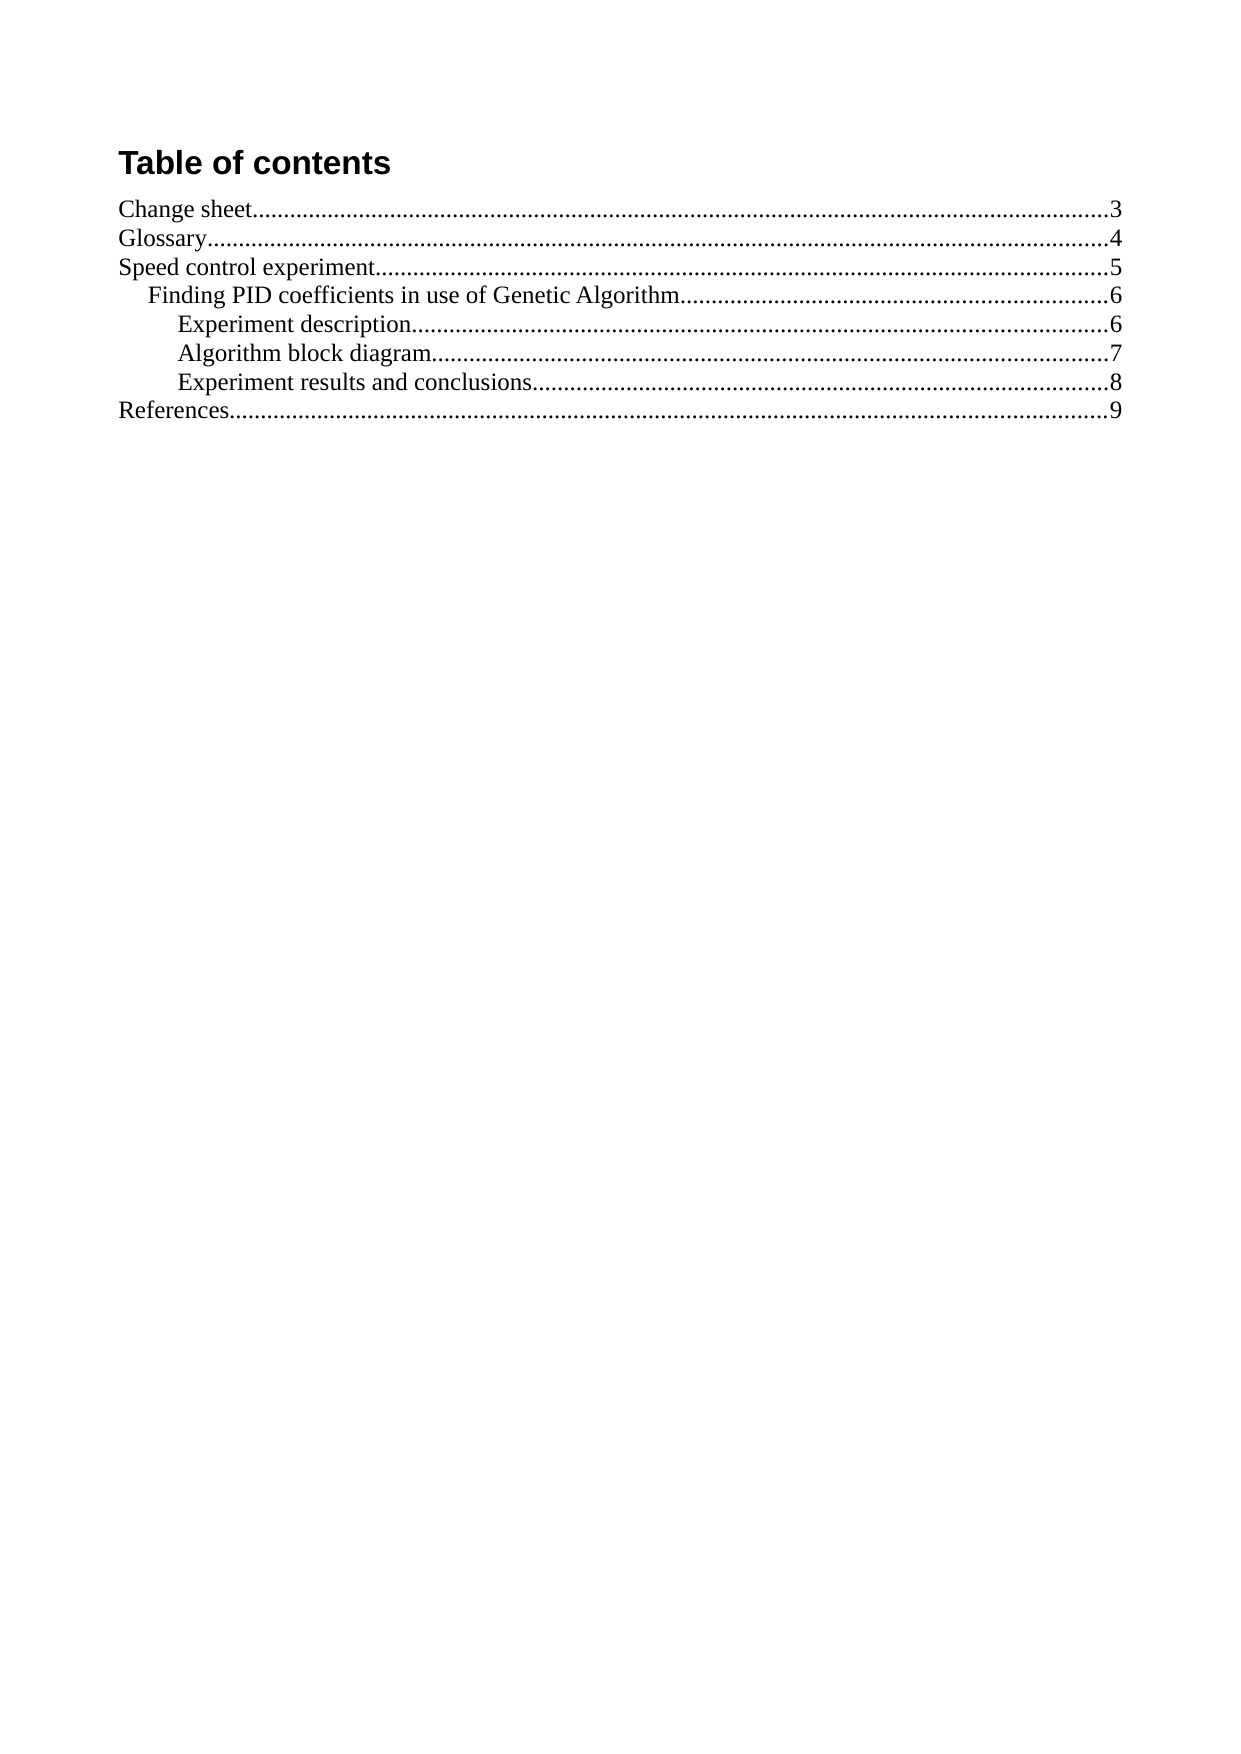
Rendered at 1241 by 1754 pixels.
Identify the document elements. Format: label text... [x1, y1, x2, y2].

text Experiment description 6 [177, 309, 1122, 338]
text Speed control experiment 5 [118, 252, 1122, 280]
text References 9 [118, 395, 1122, 424]
text Algorithm block diagram 7 [177, 338, 1122, 367]
subtitle Table of contents [118, 143, 1122, 182]
text Glossary 4 [118, 223, 1122, 252]
text Finding PID coefficients in use of Genetic Algorithm 6 [148, 280, 1122, 309]
text Change sheet 3 [118, 194, 1122, 223]
text Experiment results and conclusions 8 [177, 367, 1122, 395]
